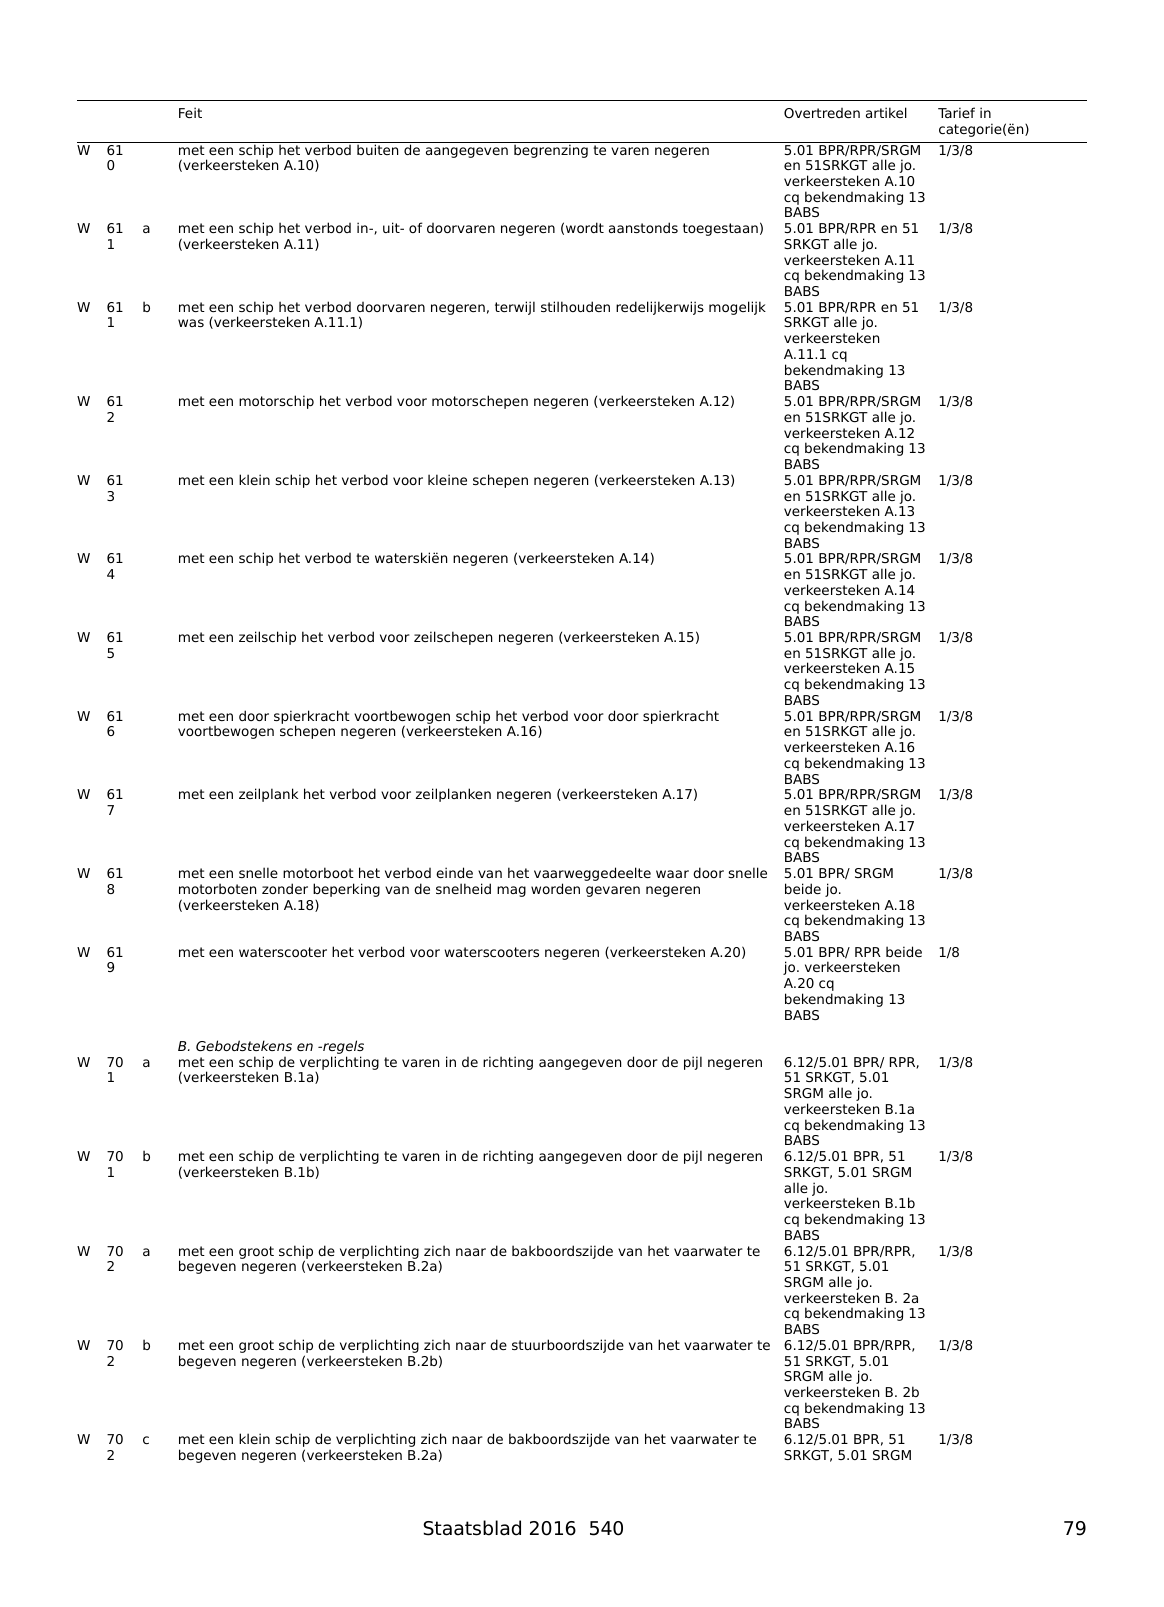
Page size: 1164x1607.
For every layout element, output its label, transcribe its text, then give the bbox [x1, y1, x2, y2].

table_header [77, 101, 101, 142]
table_header Tarief in categorie(ën) [932, 101, 1087, 142]
table_header [136, 101, 172, 142]
table_header [101, 101, 136, 142]
table_header Overtreden artikel [778, 101, 932, 142]
table_header Feit [172, 101, 778, 142]
